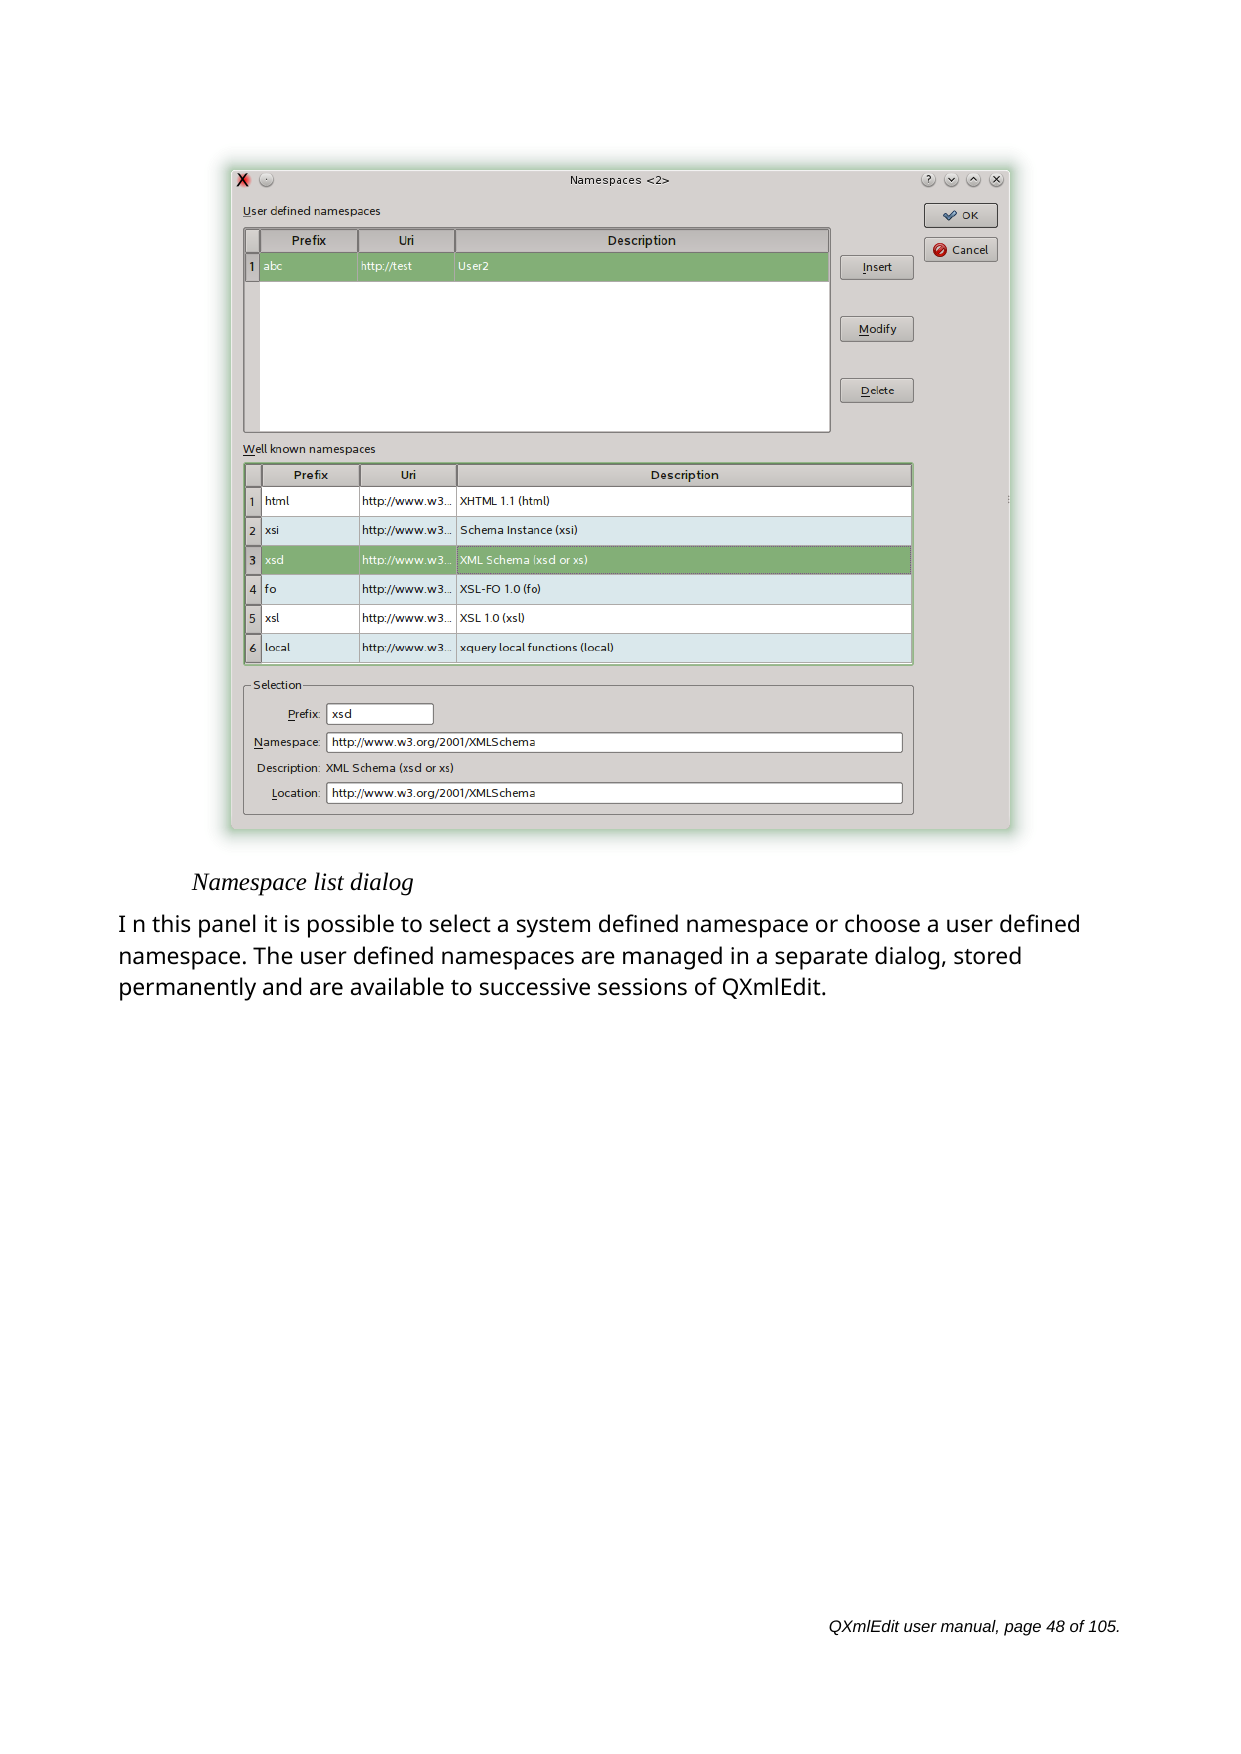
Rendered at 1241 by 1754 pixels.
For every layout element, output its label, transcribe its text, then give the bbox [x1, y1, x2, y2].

picture [191, 130, 1049, 868]
text I n this panel it is possible to select a system defined namespace or choose a user defined namespace. The user defined namespaces are managed in a separate dialog, stored permanently and are available to successive sessions of QXmlEdit. [118, 908, 1122, 1002]
text Namespace list dialog [192, 868, 1048, 896]
